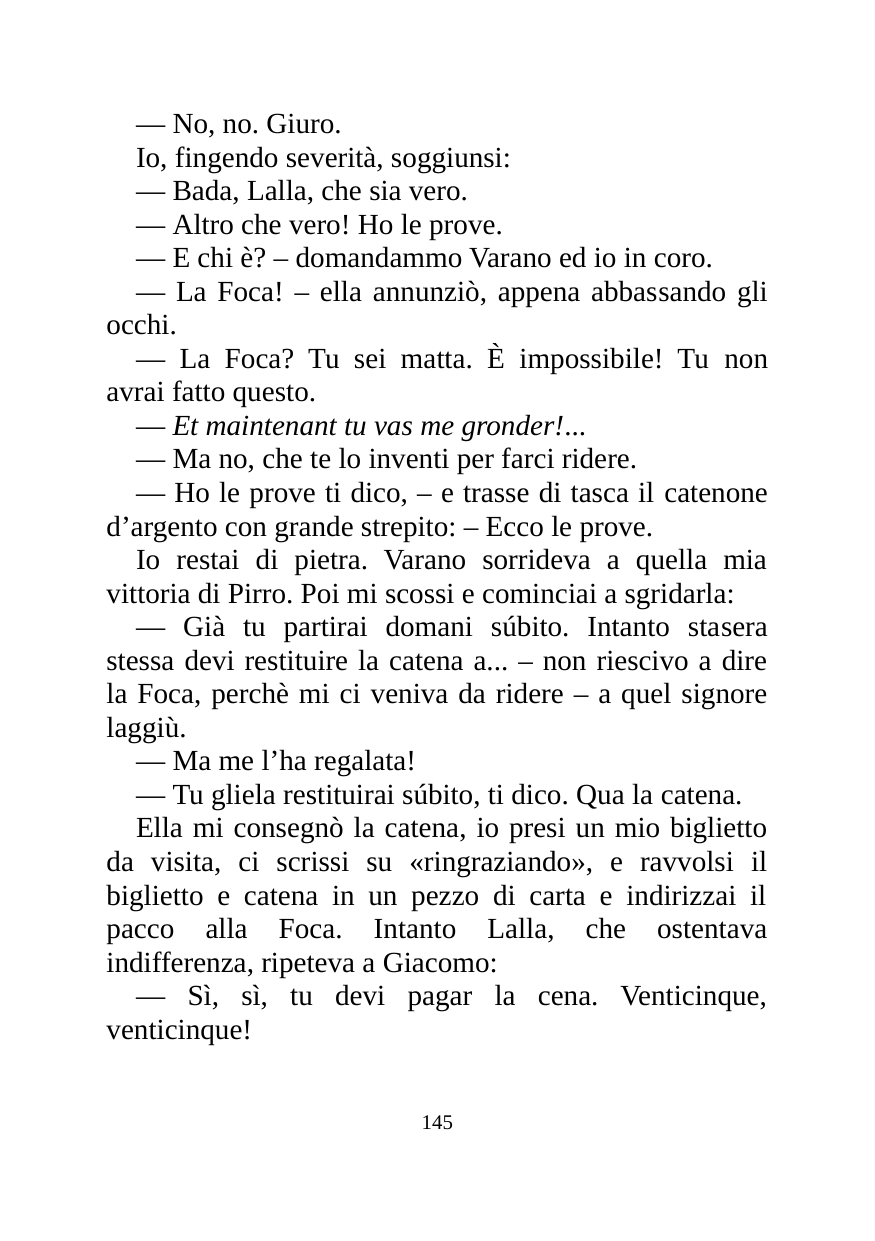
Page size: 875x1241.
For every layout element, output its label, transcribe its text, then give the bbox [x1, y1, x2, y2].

text Io, fingendo severità, soggiunsi: [106, 140, 768, 173]
text — La Foca? Tu sei matta. È impossibile! Tu non avrai fatto questo. [106, 341, 768, 408]
text Ella mi consegnò la catena, io presi un mio biglietto da visita, ci scrissi su «ringraziando», e ravvolsi il biglietto e catena in un pezzo di carta e indirizzai il pacco alla Foca. Intanto Lalla, che ostentava indifferenza, ripeteva a Giacomo: [106, 811, 768, 978]
text — Sì, sì, tu devi pagar la cena. Venticinque, venticinque! [106, 978, 768, 1045]
text — Ma no, che te lo inventi per farci ridere. [106, 442, 768, 475]
text — Ho le prove ti dico, – e trasse di tasca il catenone d’argento con grande strepito: – Ecco le prove. [106, 475, 768, 542]
text — Bada, Lalla, che sia vero. [106, 173, 768, 207]
text — Et maintenant tu vas me gronder!... [106, 408, 768, 442]
text — No, no. Giuro. [106, 106, 768, 140]
text — E chi è? – domandammo Varano ed io in coro. [106, 240, 768, 274]
text Io restai di pietra. Varano sorrideva a quella mia vittoria di Pirro. Poi mi scossi e cominciai a sgridarla: [106, 542, 768, 609]
text — La Foca! – ella annunziò, appena abbassando gli occhi. [106, 274, 768, 341]
text — Tu gliela restituirai súbito, ti dico. Qua la catena. [106, 777, 768, 811]
text — Già tu partirai domani súbito. Intanto stasera stessa devi restituire la catena a... – non riescivo a dire la Foca, perchè mi ci veniva da ridere – a quel signore laggiù. [106, 609, 768, 743]
text — Altro che vero! Ho le prove. [106, 207, 768, 240]
text — Ma me l’ha regalata! [106, 743, 768, 777]
